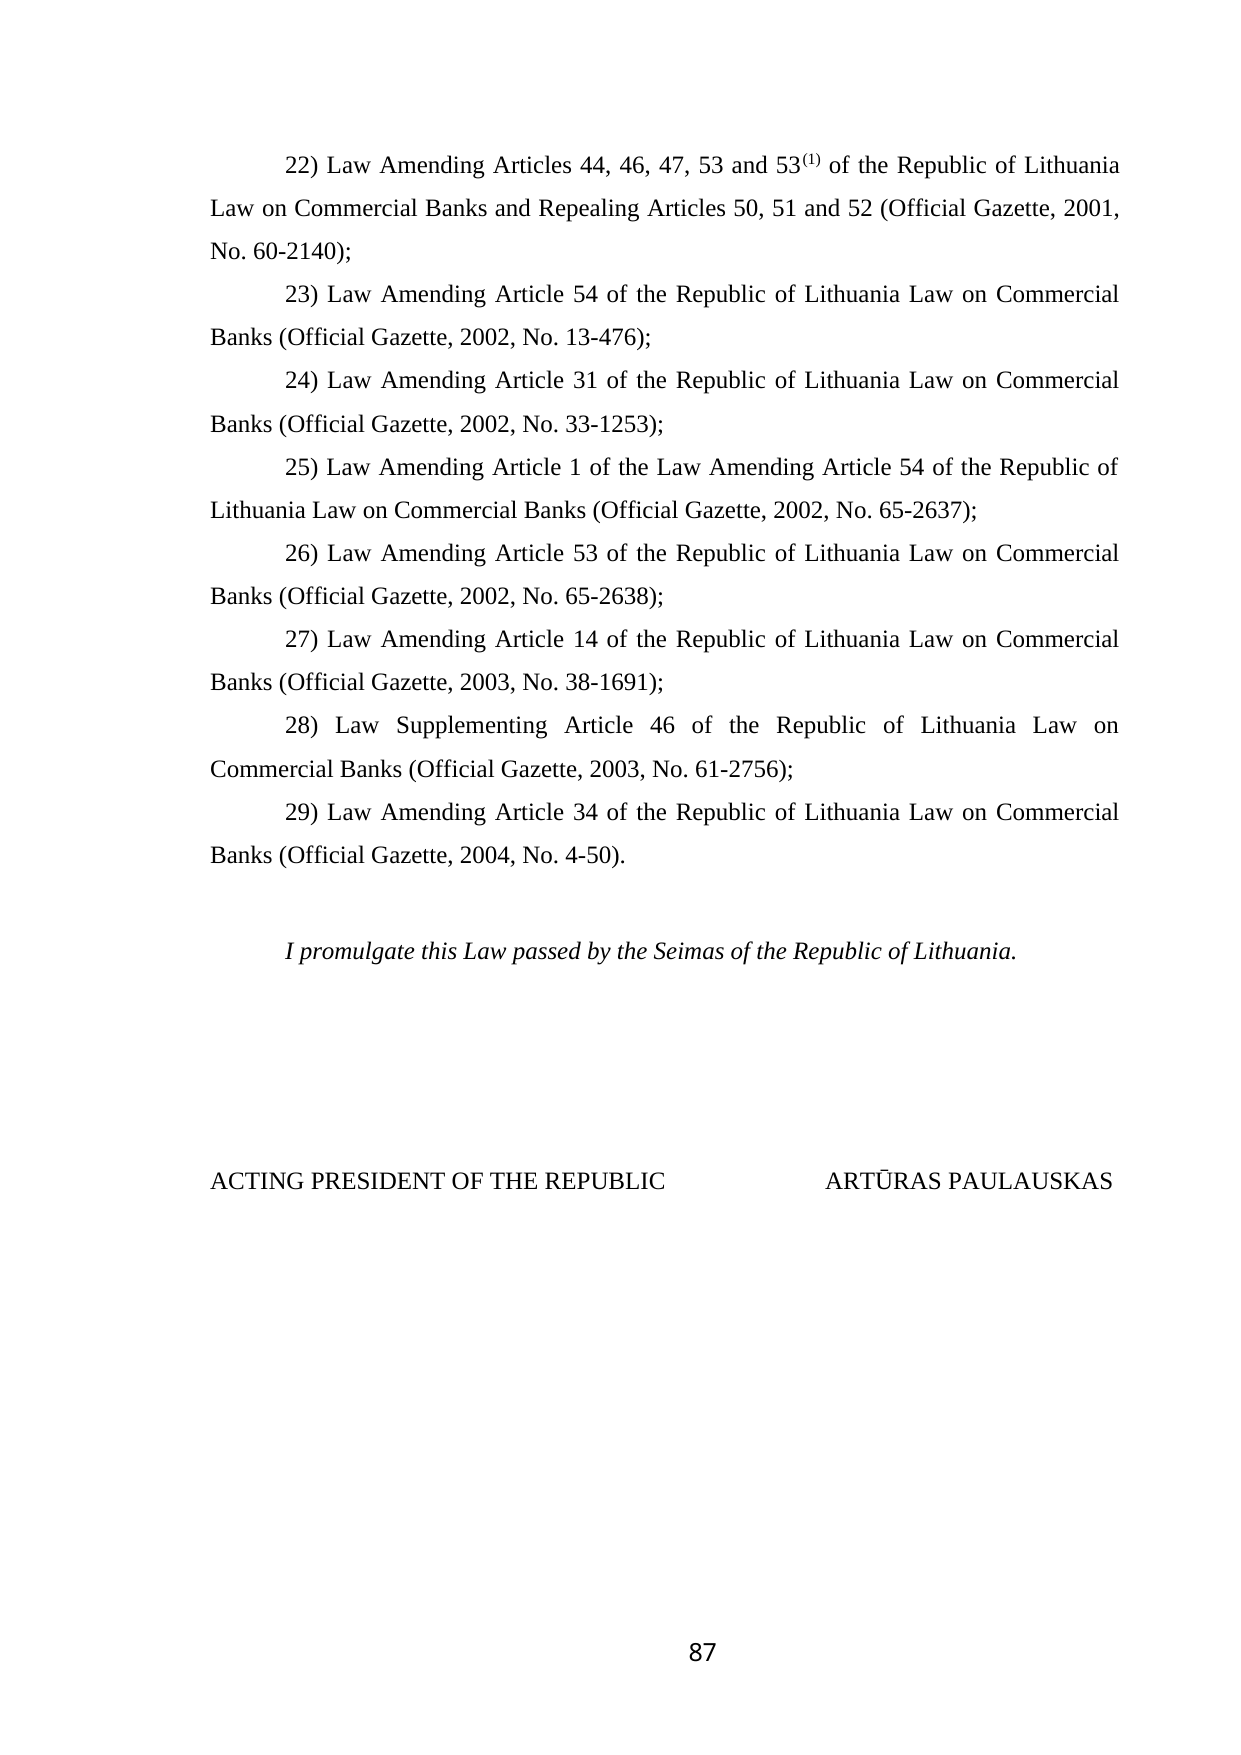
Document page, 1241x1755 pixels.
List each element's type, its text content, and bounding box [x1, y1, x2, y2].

text 28) Law Supplementing Article 46 of the Republic of Lithuania Law on Commercial Banks (Official Gazette, 2003, No. 61-2756); [210, 711, 1120, 782]
text 22) Law Amending Articles 44, 46, 47, 53 and 53(1) of the Republic of Lithuania Law on Commercial Banks and Repealing Articles 50, 51 and 52 (Official Gazette, 2001, No. 60-2140); [210, 150, 1120, 265]
text ACTING PRESIDENT OF THE REPUBLIC ARTŪRAS PAULAUSKAS [210, 1166, 1120, 1195]
text 23) Law Amending Article 54 of the Republic of Lithuania Law on Commercial Banks (Official Gazette, 2002, No. 13-476); [210, 279, 1120, 351]
text 25) Law Amending Article 1 of the Law Amending Article 54 of the Republic of Lithuania Law on Commercial Banks (Official Gazette, 2002, No. 65-2637); [210, 452, 1120, 524]
text 27) Law Amending Article 14 of the Republic of Lithuania Law on Commercial Banks (Official Gazette, 2003, No. 38-1691); [210, 624, 1120, 696]
text 24) Law Amending Article 31 of the Republic of Lithuania Law on Commercial Banks (Official Gazette, 2002, No. 33-1253); [210, 366, 1120, 437]
text 26) Law Amending Article 53 of the Republic of Lithuania Law on Commercial Banks (Official Gazette, 2002, No. 65-2638); [210, 538, 1120, 610]
text I promulgate this Law passed by the Seimas of the Republic of Lithuania. [210, 936, 1120, 964]
text 29) Law Amending Article 34 of the Republic of Lithuania Law on Commercial Banks (Official Gazette, 2004, No. 4-50). [210, 797, 1120, 869]
